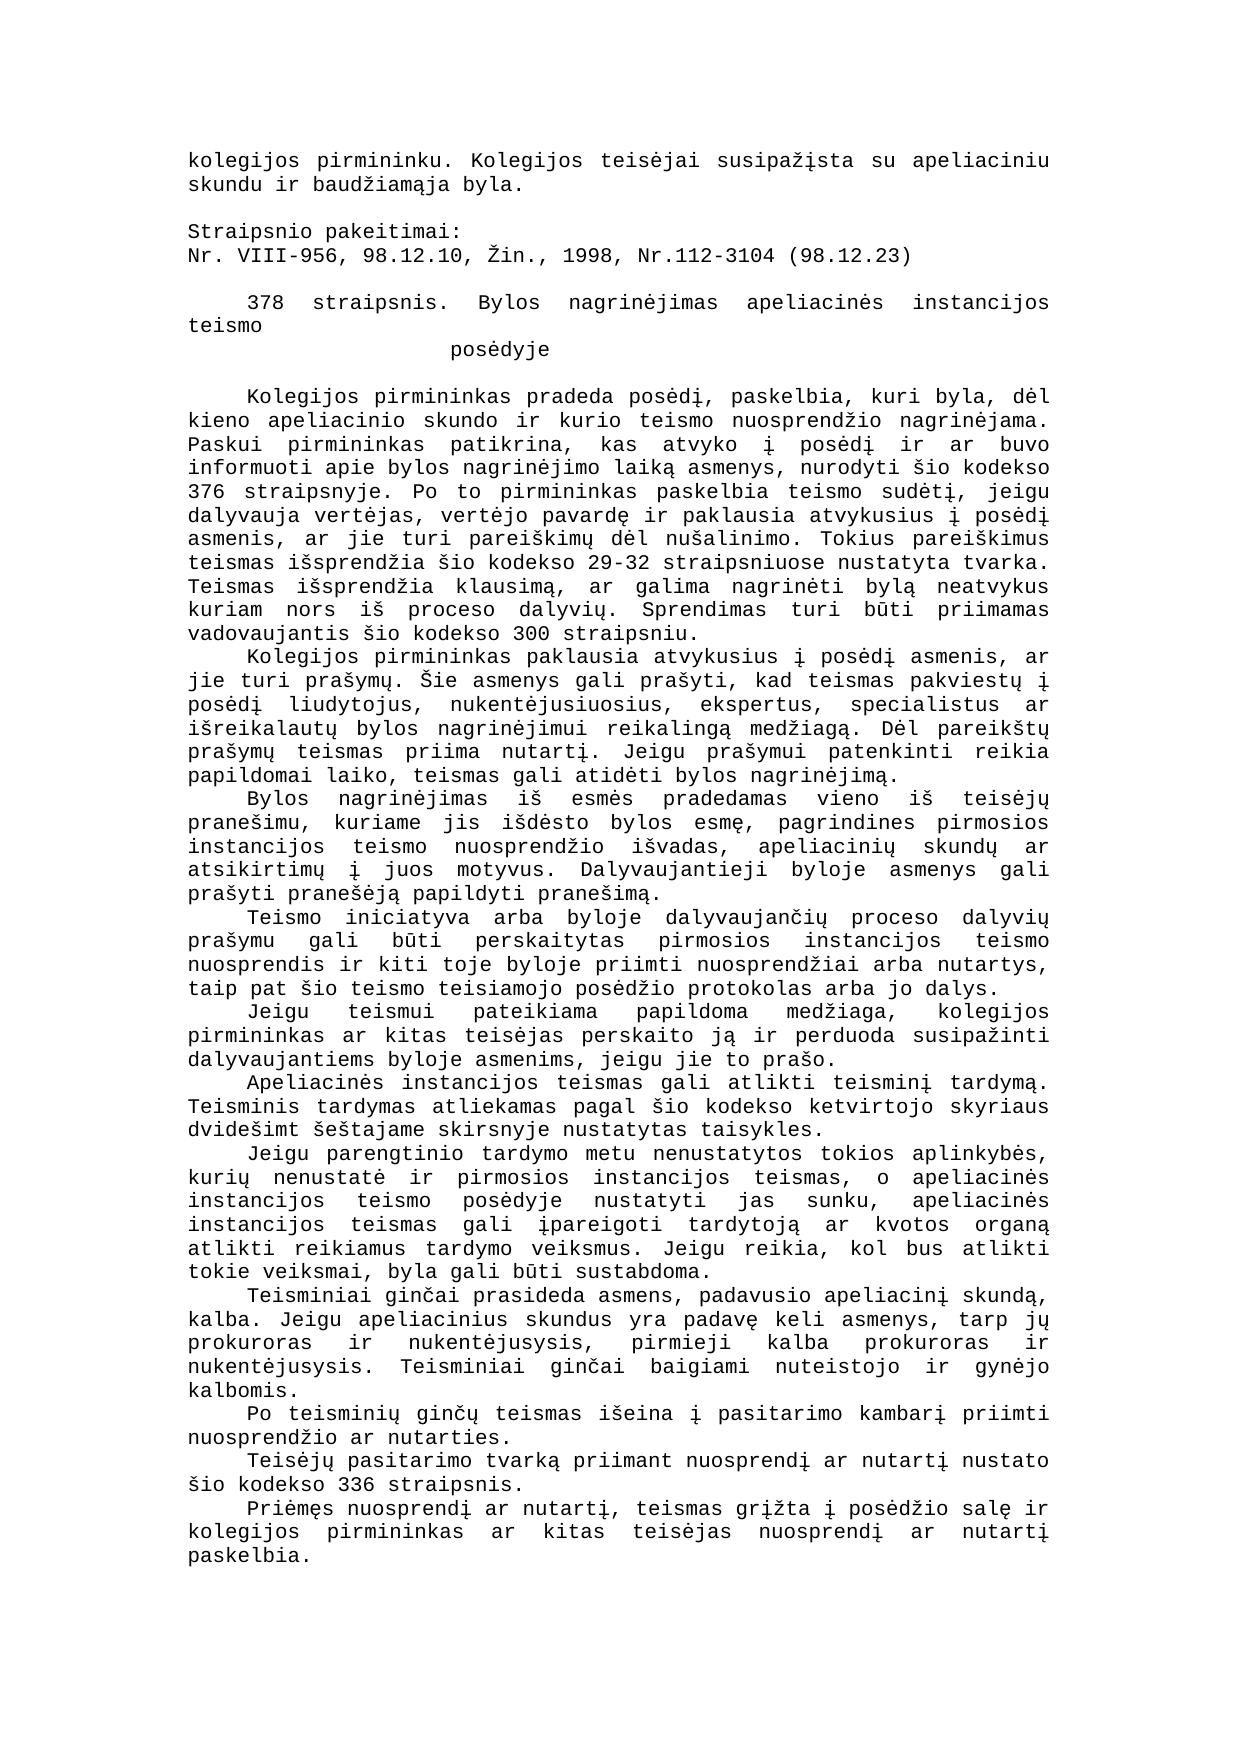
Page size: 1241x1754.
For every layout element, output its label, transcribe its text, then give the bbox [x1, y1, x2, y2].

text kolegijos pirmininku. Kolegijos teisėjai susipažįsta su apeliaciniu skundu ir baudžiamąja byla. [187, 150, 1050, 197]
text Bylos nagrinėjimas iš esmės pradedamas vieno iš teisėjų pranešimu, kuriame jis išdėsto bylos esmę, pagrindines pirmosios instancijos teismo nuosprendžio išvadas, apeliacinių skundų ar atsikirtimų į juos motyvus. Dalyvaujantieji byloje asmenys gali prašyti pranešėją papildyti pranešimą. [187, 788, 1050, 907]
text Kolegijos pirmininkas paklausia atvykusius į posėdį asmenis, ar jie turi prašymų. Šie asmenys gali prašyti, kad teismas pakviestų į posėdį liudytojus, nukentėjusiuosius, ekspertus, specialistus ar išreikalautų bylos nagrinėjimui reikalingą medžiagą. Dėl pareikštų prašymų teismas priima nutartį. Jeigu prašymui patenkinti reikia papildomai laiko, teismas gali atidėti bylos nagrinėjimą. [187, 647, 1050, 788]
text Teismo iniciatyva arba byloje dalyvaujančių proceso dalyvių prašymu gali būti perskaitytas pirmosios instancijos teismo nuosprendis ir kiti toje byloje priimti nuosprendžiai arba nutartys, taip pat šio teismo teisiamojo posėdžio protokolas arba jo dalys. [187, 907, 1050, 1001]
text Kolegijos pirmininkas pradeda posėdį, paskelbia, kuri byla, dėl kieno apeliacinio skundo ir kurio teismo nuosprendžio nagrinėjama. Paskui pirmininkas patikrina, kas atvyko į posėdį ir ar buvo informuoti apie bylos nagrinėjimo laiką asmenys, nurodyti šio kodekso 376 straipsnyje. Po to pirmininkas paskelbia teismo sudėtį, jeigu dalyvauja vertėjas, vertėjo pavardę ir paklausia atvykusius į posėdį asmenis, ar jie turi pareiškimų dėl nušalinimo. Tokius pareiškimus teismas išsprendžia šio kodekso 29-32 straipsniuose nustatyta tvarka. Teismas išsprendžia klausimą, ar galima nagrinėti bylą neatvykus kuriam nors iš proceso dalyvių. Sprendimas turi būti priimamas vadovaujantis šio kodekso 300 straipsniu. [187, 386, 1050, 647]
text Teisėjų pasitarimo tvarką priimant nuosprendį ar nutartį nustato šio kodekso 336 straipsnis. [187, 1451, 1050, 1498]
text Straipsnio pakeitimai: [187, 221, 1050, 244]
text Po teisminių ginčų teismas išeina į pasitarimo kambarį priimti nuosprendžio ar nutarties. [187, 1403, 1050, 1451]
text 378 straipsnis. Bylos nagrinėjimas apeliacinės instancijos teismo [187, 292, 1050, 339]
text Jeigu parengtinio tardymo metu nenustatytos tokios aplinkybės, kurių nenustatė ir pirmosios instancijos teismas, o apeliacinės instancijos teismo posėdyje nustatyti jas sunku, apeliacinės instancijos teismas gali įpareigoti tardytoją ar kvotos organą atlikti reikiamus tardymo veiksmus. Jeigu reikia, kol bus atlikti tokie veiksmai, byla gali būti sustabdoma. [187, 1143, 1050, 1285]
text Jeigu teismui pateikiama papildoma medžiaga, kolegijos pirmininkas ar kitas teisėjas perskaito ją ir perduoda susipažinti dalyvaujantiems byloje asmenims, jeigu jie to prašo. [187, 1001, 1050, 1072]
text Teisminiai ginčai prasideda asmens, padavusio apeliacinį skundą, kalba. Jeigu apeliacinius skundus yra padavę keli asmenys, tarp jų prokuroras ir nukentėjusysis, pirmieji kalba prokuroras ir nukentėjusysis. Teisminiai ginčai baigiami nuteistojo ir gynėjo kalbomis. [187, 1285, 1050, 1403]
text Priėmęs nuosprendį ar nutartį, teismas grįžta į posėdžio salę ir kolegijos pirmininkas ar kitas teisėjas nuosprendį ar nutartį paskelbia. [187, 1498, 1050, 1569]
text posėdyje [187, 339, 1050, 363]
text Apeliacinės instancijos teismas gali atlikti teisminį tardymą. Teisminis tardymas atliekamas pagal šio kodekso ketvirtojo skyriaus dvidešimt šeštajame skirsnyje nustatytas taisykles. [187, 1072, 1050, 1143]
text Nr. VIII-956, 98.12.10, Žin., 1998, Nr.112-3104 (98.12.23) [187, 244, 1050, 268]
